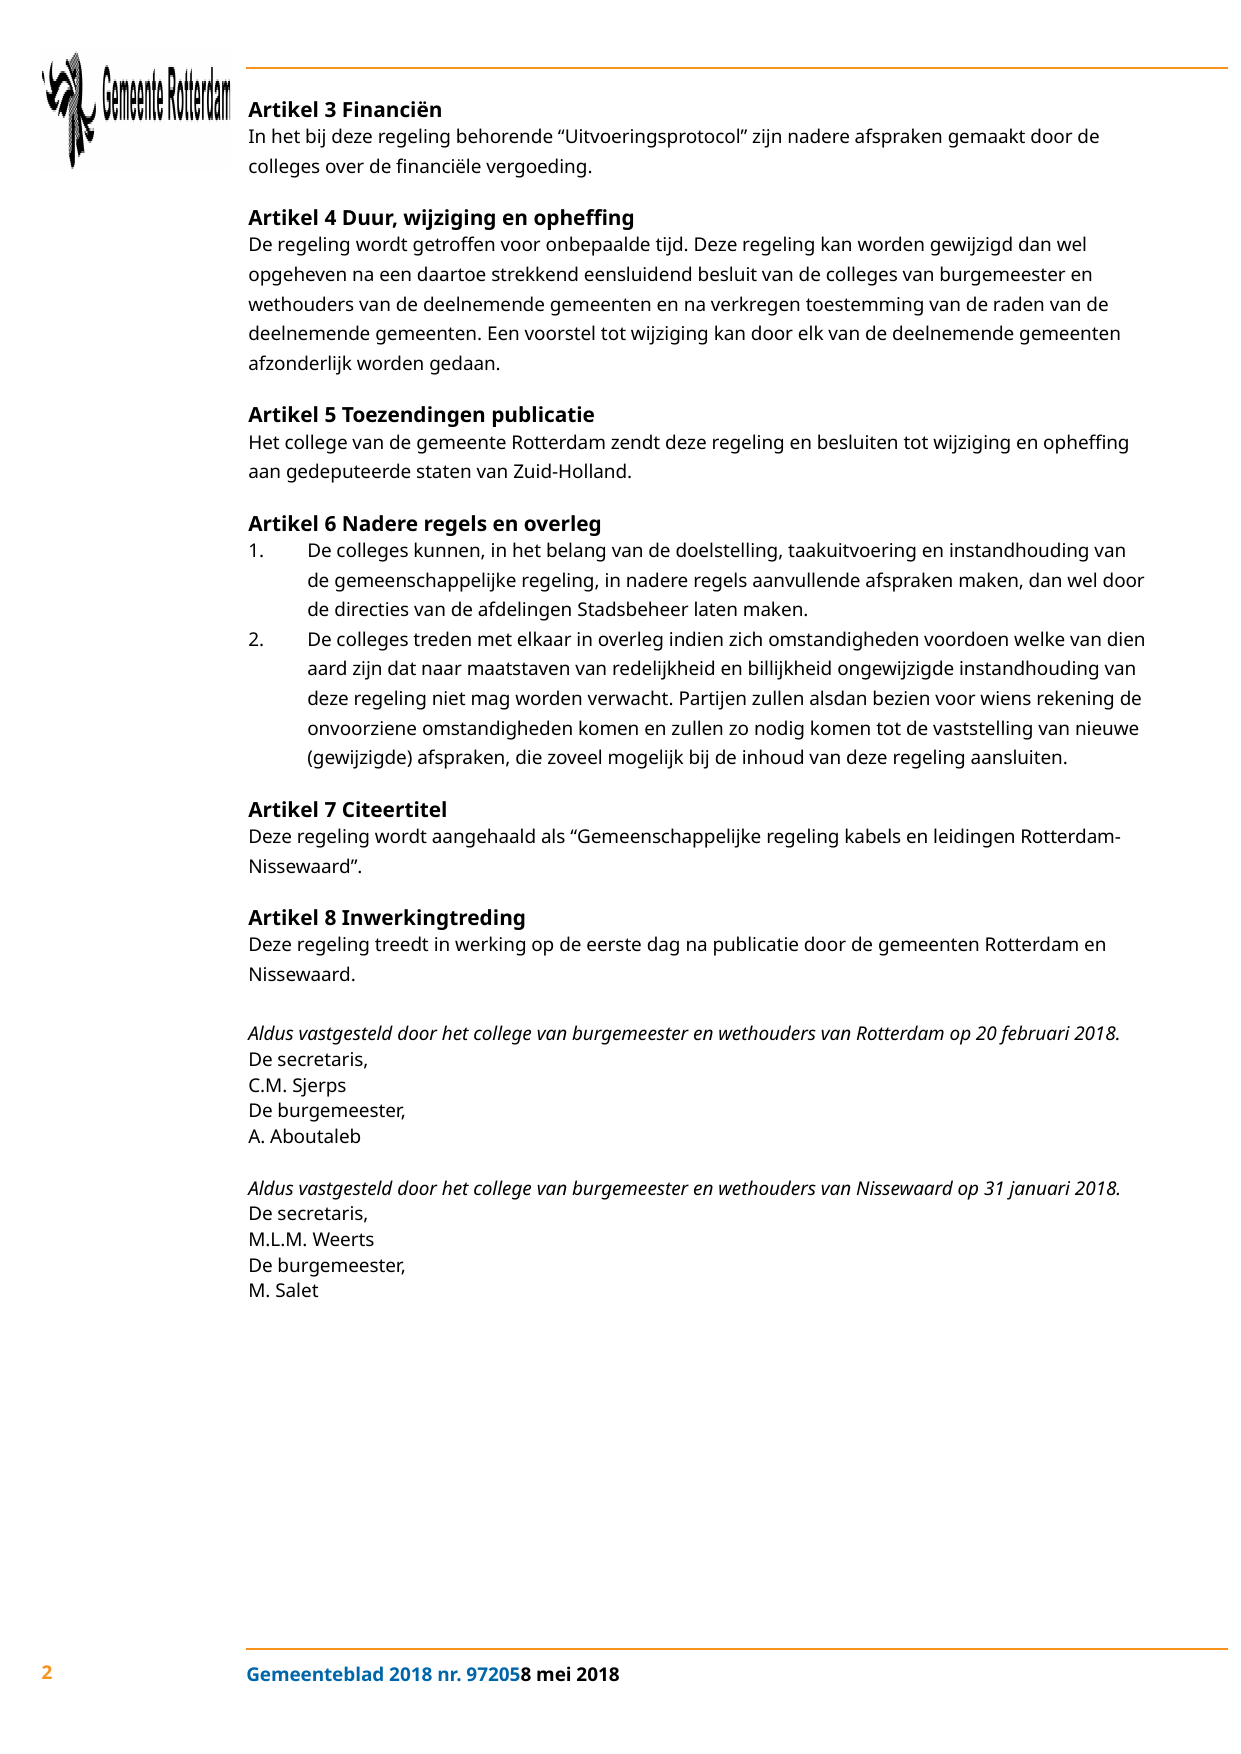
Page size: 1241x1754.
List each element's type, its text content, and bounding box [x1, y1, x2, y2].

text Artikel 6 Nadere regels en overleg [248, 509, 1152, 537]
text Aldus vastgesteld door het college van burgemeester en wethouders van Rotterdam op 20 februari 2018. [248, 1020, 1152, 1046]
text In het bij deze regeling behorende “Uitvoeringsprotocol” zijn nadere afspraken gemaakt door de colleges over de financiële vergoeding. [248, 123, 1152, 178]
list De colleges treden met elkaar in overleg indien zich omstandigheden voordoen welke van dien aard zijn dat naar maatstaven van redelijkheid en billijkheid ongewijzigde instandhouding van deze regeling niet mag worden verwacht. Partijen zullen alsdan bezien voor wiens rekening de onvoorziene omstandigheden komen en zullen zo nodig komen tot de vaststelling van nieuwe (gewijzigde) afspraken, die zoveel mogelijk bij de inhoud van deze regeling aansluiten. [248, 626, 1152, 770]
text Deze regeling treedt in werking op de eerste dag na publicatie door de gemeenten Rotterdam en Nissewaard. [248, 932, 1152, 987]
picture [41, 47, 231, 172]
text De burgemeester, [248, 1252, 1152, 1278]
text De secretaris, [248, 1201, 1152, 1226]
text Artikel 8 Inwerkingtreding [248, 903, 1152, 932]
text A. Aboutaleb [248, 1123, 1152, 1149]
text Artikel 5 Toezendingen publicatie [248, 400, 1152, 429]
text Artikel 7 Citeertitel [248, 795, 1152, 823]
text Artikel 4 Duur, wijziging en opheffing [248, 203, 1152, 232]
text Aldus vastgesteld door het college van burgemeester en wethouders van Nissewaard op 31 januari 2018. [248, 1175, 1152, 1201]
text M. Salet [248, 1278, 1152, 1303]
text De regeling wordt getroffen voor onbepaalde tijd. Deze regeling kan worden gewijzigd dan wel opgeheven na een daartoe strekkend eensluidend besluit van de colleges van burgemeester en wethouders van de deelnemende gemeenten en na verkregen toestemming van de raden van de deelnemende gemeenten. Een voorstel tot wijziging kan door elk van de deelnemende gemeenten afzonderlijk worden gedaan. [248, 232, 1152, 376]
text Het college van de gemeente Rotterdam zendt deze regeling en besluiten tot wijziging en opheffing aan gedeputeerde staten van Zuid-Holland. [248, 429, 1152, 484]
text M.L.M. Weerts [248, 1226, 1152, 1252]
text Artikel 3 Financiën [248, 95, 1152, 123]
text C.M. Sjerps [248, 1072, 1152, 1098]
list De colleges kunnen, in het belang van de doelstelling, taakuitvoering en instandhouding van de gemeenschappelijke regeling, in nadere regels aanvullende afspraken maken, dan wel door de directies van de afdelingen Stadsbeheer laten maken. [248, 537, 1152, 622]
text De secretaris, [248, 1046, 1152, 1072]
text Deze regeling wordt aangehaald als “Gemeenschappelijke regeling kabels en leidingen Rotterdam-Nissewaard”. [248, 823, 1152, 878]
text De burgemeester, [248, 1098, 1152, 1123]
